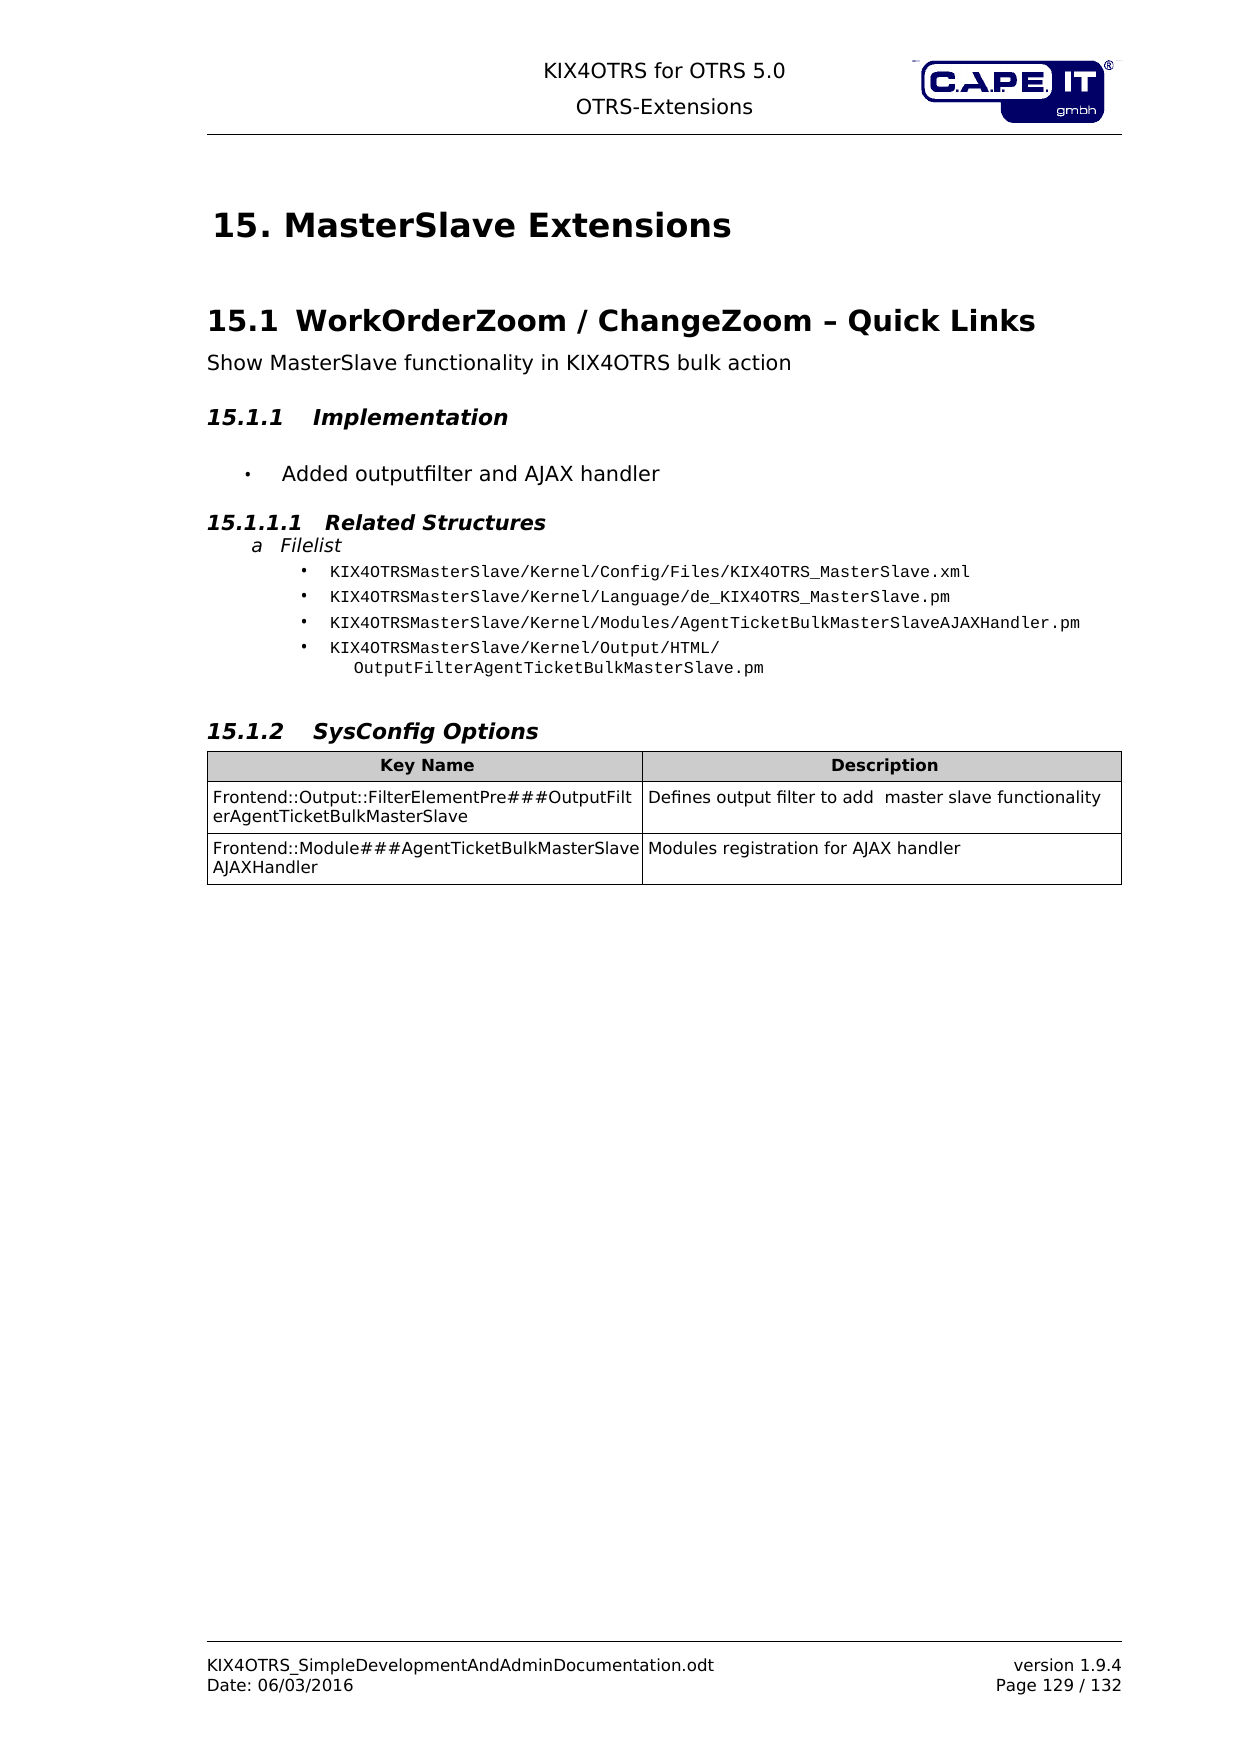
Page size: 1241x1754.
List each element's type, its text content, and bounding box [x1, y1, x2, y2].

text Show MasterSlave functionality in KIX4OTRS bulk action [207, 351, 1122, 375]
subtitle KIX4OTRSMasterSlave/Kernel/Language/de_KIX4OTRS_MasterSlave.pm [300, 583, 1122, 608]
subtitle SysConfig Options [207, 719, 1122, 744]
table_header Description [643, 752, 1121, 781]
subtitle KIX4OTRSMasterSlave/Kernel/Output/HTML/OutputFilterAgentTicketBulkMasterSlave.pm [300, 634, 1122, 678]
subtitle KIX4OTRSMasterSlave/Kernel/Modules/AgentTicketBulkMasterSlaveAJAXHandler.pm [300, 608, 1122, 634]
subtitle KIX4OTRSMasterSlave/Kernel/Config/Files/KIX4OTRS_MasterSlave.xml [300, 557, 1122, 583]
subtitle Implementation [207, 405, 1122, 431]
picture [921, 60, 1114, 123]
table_header Key Name [208, 752, 642, 781]
subtitle Related Structures [207, 511, 1122, 535]
table_cell Frontend::Module###AgentTicketBulkMasterSlaveAJAXHandler [208, 834, 642, 884]
subtitle Filelist [251, 535, 1122, 557]
subtitle . MasterSlave Extensions [212, 207, 1122, 245]
table_cell Defines output filter to add master slave functionality [643, 782, 1121, 833]
list Added outputfilter and AJAX handler [244, 461, 1122, 487]
subtitle WorkOrderZoom / ChangeZoom – Quick Links [207, 304, 1122, 338]
table_cell Frontend::Output::FilterElementPre###OutputFilterAgentTicketBulkMasterSlave [208, 782, 642, 833]
table_cell Modules registration for AJAX handler [643, 834, 1121, 884]
